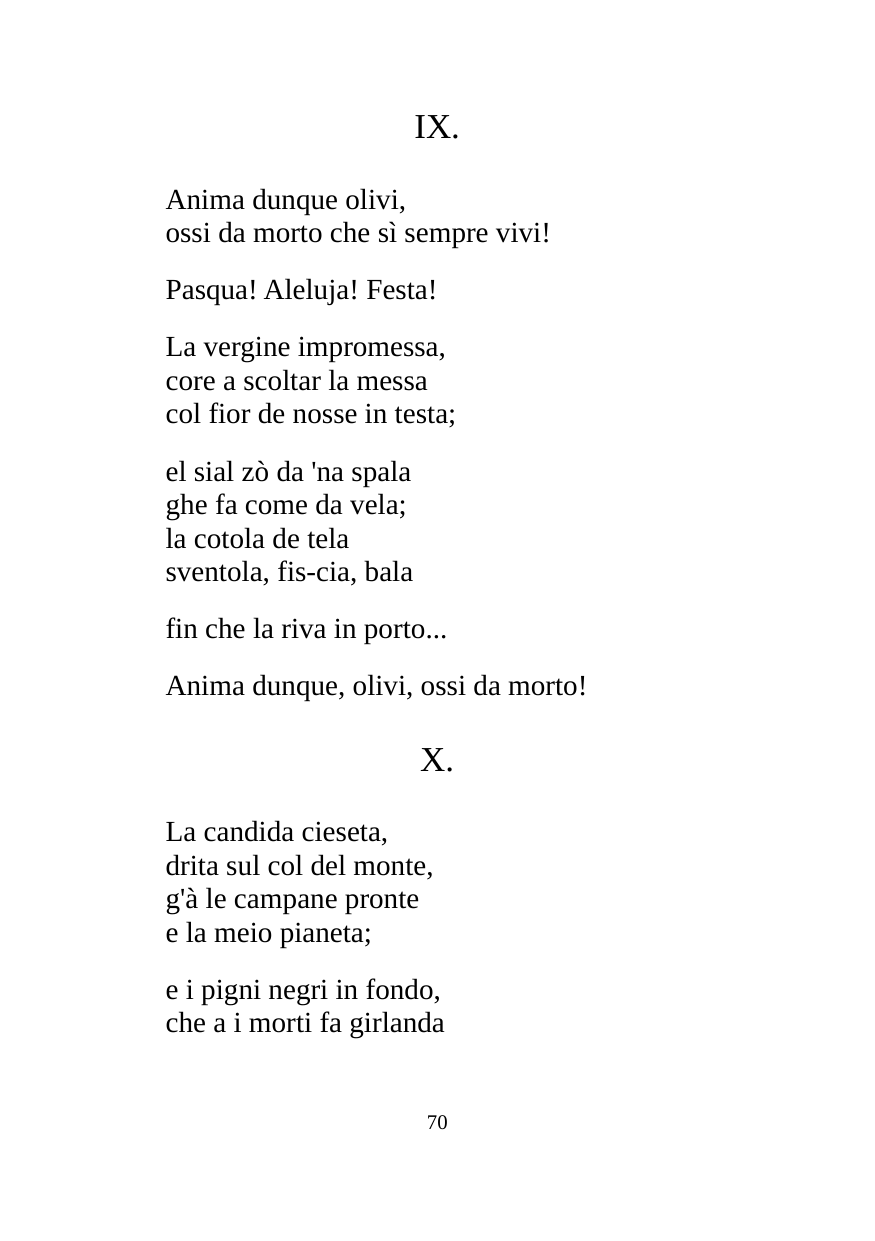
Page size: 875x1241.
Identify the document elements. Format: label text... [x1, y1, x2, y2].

text Anima dunque olivi, ossi da morto che sì sempre vivi! [165, 182, 768, 249]
text Anima dunque, olivi, ossi da morto! [165, 668, 768, 702]
text La vergine impromessa, core a scoltar la messa col fior de nosse in testa; [165, 329, 768, 430]
text La candida cieseta, drita sul col del monte, g'à le campane pronte e la meio pianeta; [165, 814, 768, 948]
text Pasqua! Aleluja! Festa! [165, 272, 768, 306]
subtitle IX. [106, 106, 768, 146]
subtitle X. [106, 739, 768, 779]
text el sial zò da 'na spala ghe fa come da vela; la cotola de tela sventola, fis-cia, bala [165, 454, 768, 588]
text fin che la riva in porto... [165, 611, 768, 645]
text e i pigni negri in fondo, che a i morti fa girlanda [165, 972, 768, 1039]
